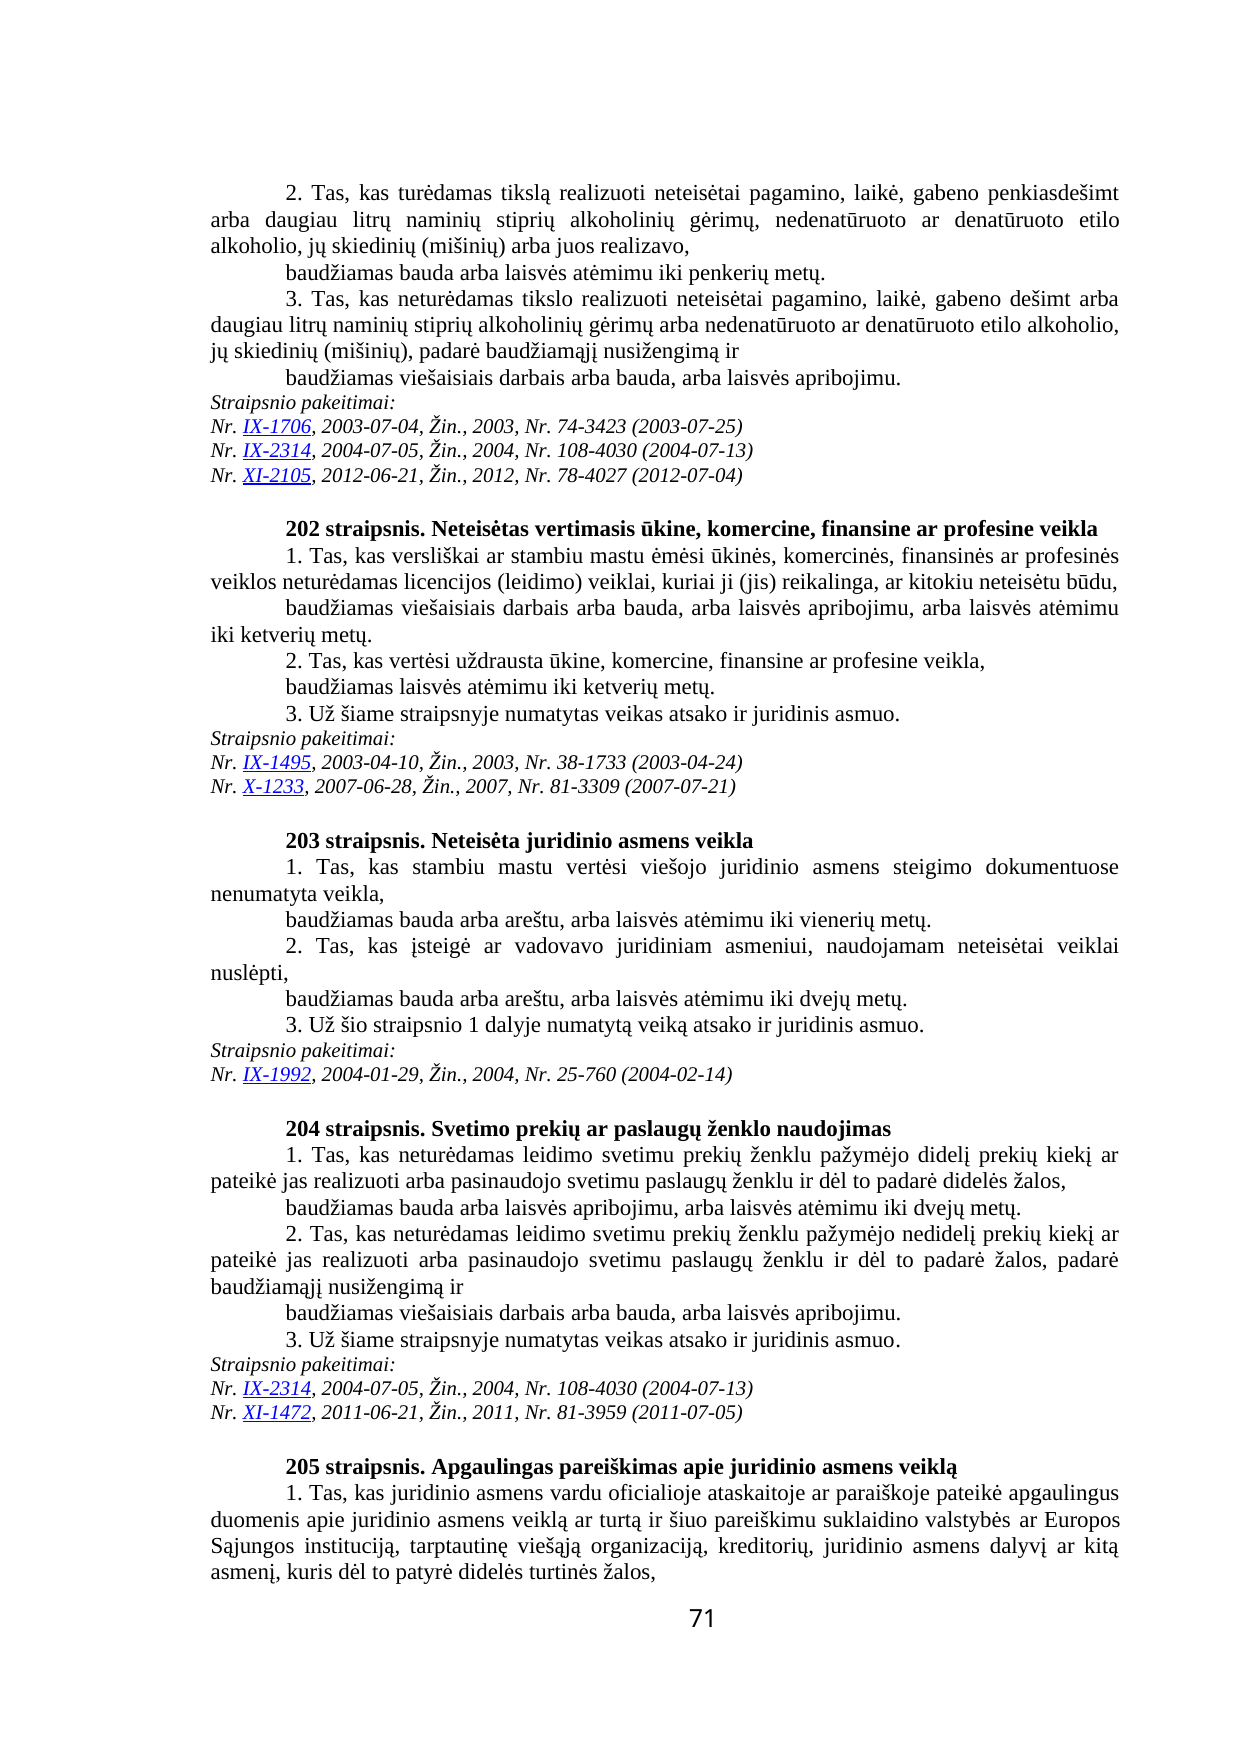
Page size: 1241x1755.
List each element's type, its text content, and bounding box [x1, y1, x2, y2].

text 3. Už šio straipsnio 1 dalyje numatytą veiką atsako ir juridinis asmuo. [210, 1012, 1120, 1038]
text 2. Tas, kas neturėdamas leidimo svetimu prekių ženklu pažymėjo nedidelį prekių kiekį ar pateikė jas realizuoti arba pasinaudojo svetimu paslaugų ženklu ir dėl to padarė žalos, padarė baudžiamąjį nusižengimą ir [210, 1220, 1120, 1299]
text Straipsnio pakeitimai: [210, 1038, 1120, 1062]
text Nr. IX-1706, 2003-07-04, Žin., 2003, Nr. 74-3423 (2003-07-25) [210, 414, 1120, 438]
text 3. Už šiame straipsnyje numatytas veikas atsako ir juridinis asmuo. [210, 700, 1120, 726]
text baudžiamas bauda arba areštu, arba laisvės atėmimu iki vienerių metų. [210, 906, 1120, 932]
text 202 straipsnis. Neteisėtas vertimasis ūkine, komercine, finansine ar profesine veikla [285, 515, 1120, 542]
text 204 straipsnis. Svetimo prekių ar paslaugų ženklo naudojimas [210, 1115, 1120, 1141]
text baudžiamas viešaisiais darbais arba bauda, arba laisvės apribojimu. [210, 364, 1120, 390]
text 1. Tas, kas neturėdamas leidimo svetimu prekių ženklu pažymėjo didelį prekių kiekį ar pateikė jas realizuoti arba pasinaudojo svetimu paslaugų ženklu ir dėl to padarė didelės žalos, [210, 1141, 1120, 1194]
text Nr. XI-1472, 2011-06-21, Žin., 2011, Nr. 81-3959 (2011-07-05) [210, 1400, 1120, 1424]
text baudžiamas viešaisiais darbais arba bauda, arba laisvės apribojimu. [210, 1299, 1120, 1326]
text 3. Už šiame straipsnyje numatytas veikas atsako ir juridinis asmuo. [210, 1326, 1120, 1352]
text Straipsnio pakeitimai: [210, 1352, 1120, 1376]
text baudžiamas bauda arba laisvės apribojimu, arba laisvės atėmimu iki dvejų metų. [210, 1194, 1120, 1220]
text 1. Tas, kas stambiu mastu vertėsi viešojo juridinio asmens steigimo dokumentuose nenumatyta veikla, [210, 853, 1120, 906]
text Nr. X-1233, 2007-06-28, Žin., 2007, Nr. 81-3309 (2007-07-21) [210, 774, 1120, 798]
text 2. Tas, kas įsteigė ar vadovavo juridiniam asmeniui, naudojamam neteisėtai veiklai nuslėpti, [210, 932, 1120, 985]
text Nr. XI-2105, 2012-06-21, Žin., 2012, Nr. 78-4027 (2012-07-04) [210, 462, 1120, 487]
text 2. Tas, kas turėdamas tikslą realizuoti neteisėtai pagamino, laikė, gabeno penkiasdešimt arba daugiau litrų naminių stiprių alkoholinių gėrimų, nedenatūruoto ar denatūruoto etilo alkoholio, jų skiedinių (mišinių) arba juos realizavo, [210, 179, 1120, 258]
text 1. Tas, kas juridinio asmens vardu oficialioje ataskaitoje ar paraiškoje pateikė apgaulingus duomenis apie juridinio asmens veiklą ar turtą ir šiuo pareiškimu suklaidino valstybės ar Europos Sąjungos instituciją, tarptautinę viešąją organizaciją, kreditorių, juridinio asmens dalyvį ar kitą asmenį, kuris dėl to patyrė didelės turtinės žalos, [210, 1479, 1120, 1585]
text baudžiamas viešaisiais darbais arba bauda, arba laisvės apribojimu, arba laisvės atėmimu iki ketverių metų. [210, 594, 1120, 647]
text Nr. IX-2314, 2004-07-05, Žin., 2004, Nr. 108-4030 (2004-07-13) [210, 438, 1120, 462]
text 2. Tas, kas vertėsi uždrausta ūkine, komercine, finansine ar profesine veikla, [210, 647, 1120, 673]
text 203 straipsnis. Neteisėta juridinio asmens veikla [210, 827, 1120, 853]
text 1. Tas, kas versliškai ar stambiu mastu ėmėsi ūkinės, komercinės, finansinės ar profesinės veiklos neturėdamas licencijos (leidimo) veiklai, kuriai ji (jis) reikalinga, ar kitokiu neteisėtu būdu, [210, 542, 1120, 594]
text Nr. IX-2314, 2004-07-05, Žin., 2004, Nr. 108-4030 (2004-07-13) [210, 1376, 1120, 1400]
text 3. Tas, kas neturėdamas tikslo realizuoti neteisėtai pagamino, laikė, gabeno dešimt arba daugiau litrų naminių stiprių alkoholinių gėrimų arba nedenatūruoto ar denatūruoto etilo alkoholio, jų skiedinių (mišinių), padarė baudžiamąjį nusižengimą ir [210, 285, 1120, 364]
text baudžiamas bauda arba areštu, arba laisvės atėmimu iki dvejų metų. [210, 985, 1120, 1012]
text baudžiamas bauda arba laisvės atėmimu iki penkerių metų. [210, 258, 1120, 285]
text Straipsnio pakeitimai: [210, 390, 1120, 414]
text baudžiamas laisvės atėmimu iki ketverių metų. [210, 673, 1120, 700]
text 205 straipsnis. Apgaulingas pareiškimas apie juridinio asmens veiklą [210, 1453, 1120, 1479]
text Nr. IX-1495, 2003-04-10, Žin., 2003, Nr. 38-1733 (2003-04-24) [210, 750, 1120, 774]
text Straipsnio pakeitimai: [210, 726, 1120, 750]
text Nr. IX-1992, 2004-01-29, Žin., 2004, Nr. 25-760 (2004-02-14) [210, 1062, 1120, 1086]
